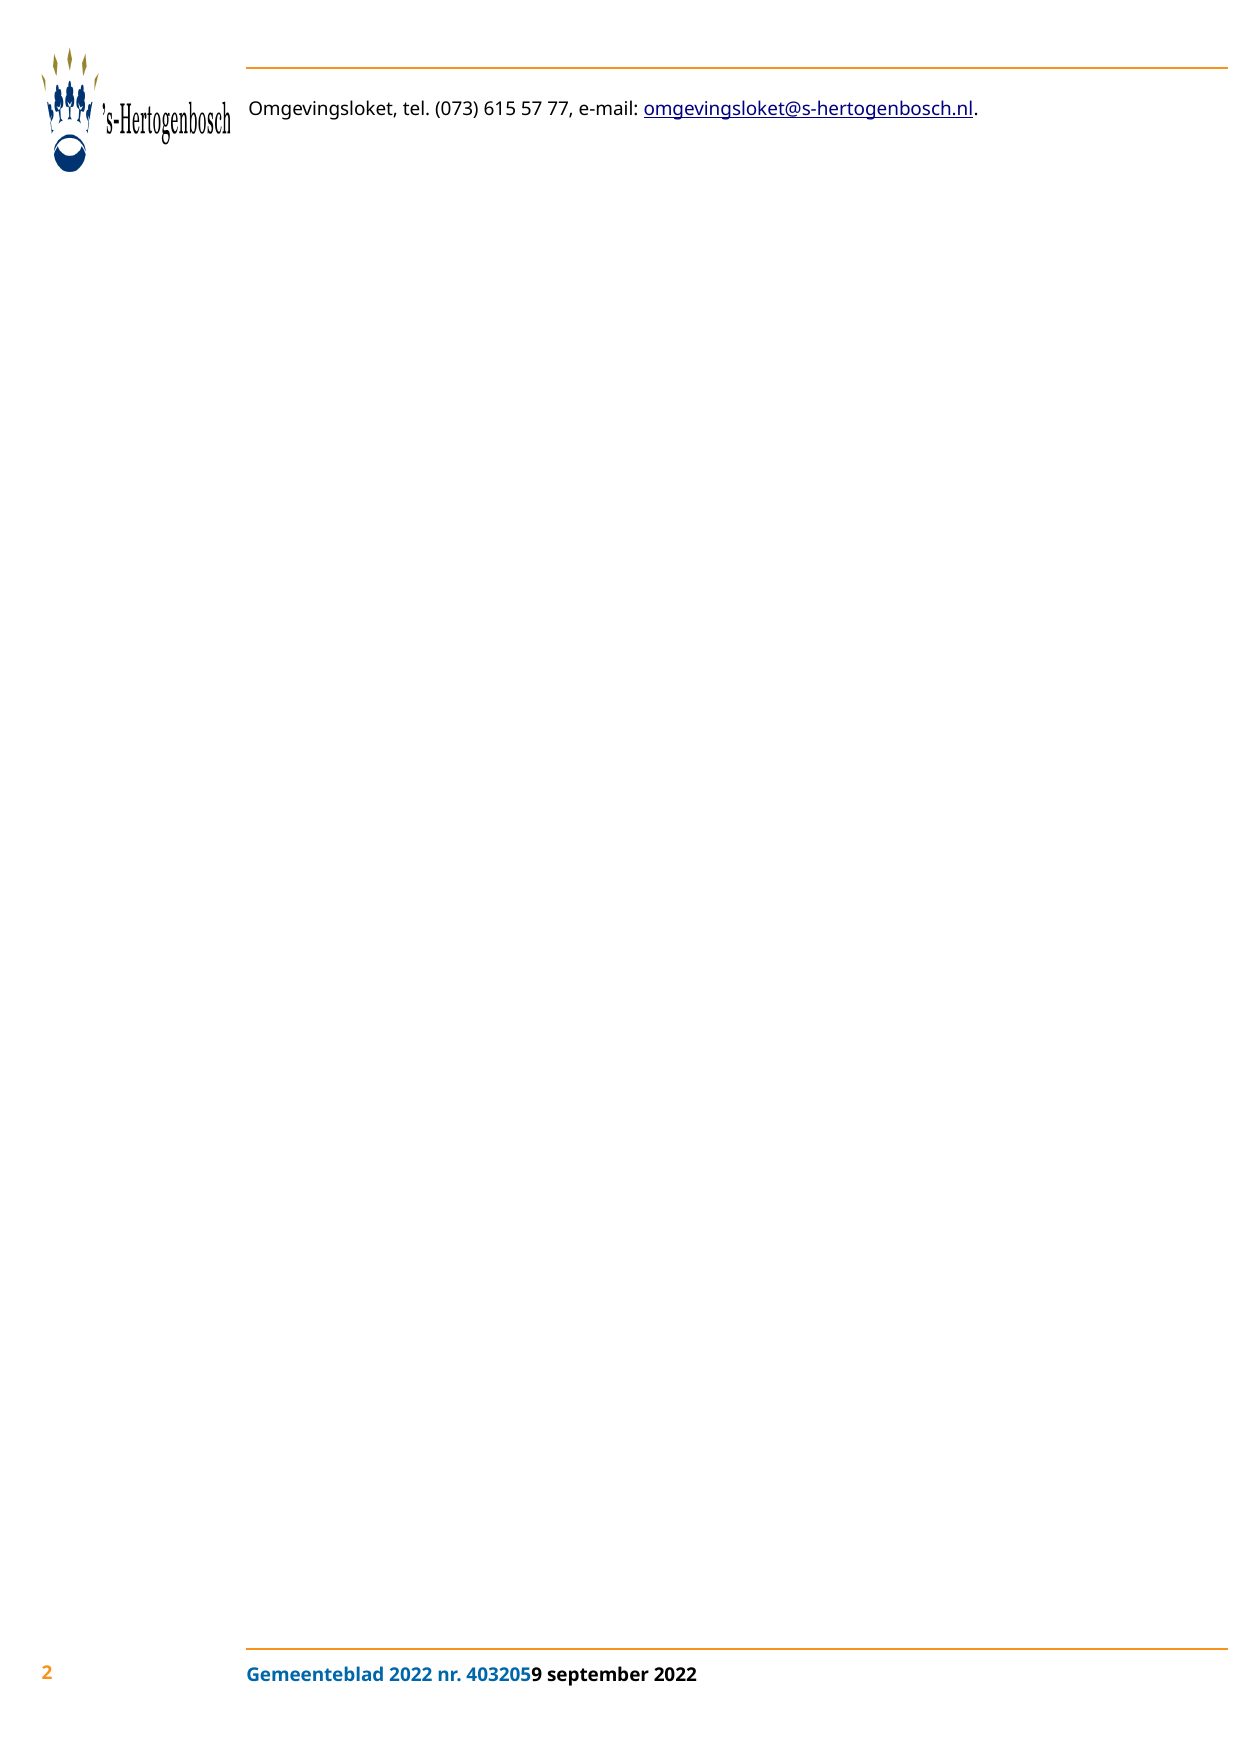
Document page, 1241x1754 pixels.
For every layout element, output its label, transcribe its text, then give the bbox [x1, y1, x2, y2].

picture [41, 47, 231, 172]
text Omgevingsloket, tel. (073) 615 57 77, e-mail: omgevingsloket@s-hertogenbosch.nl. [248, 95, 1152, 121]
